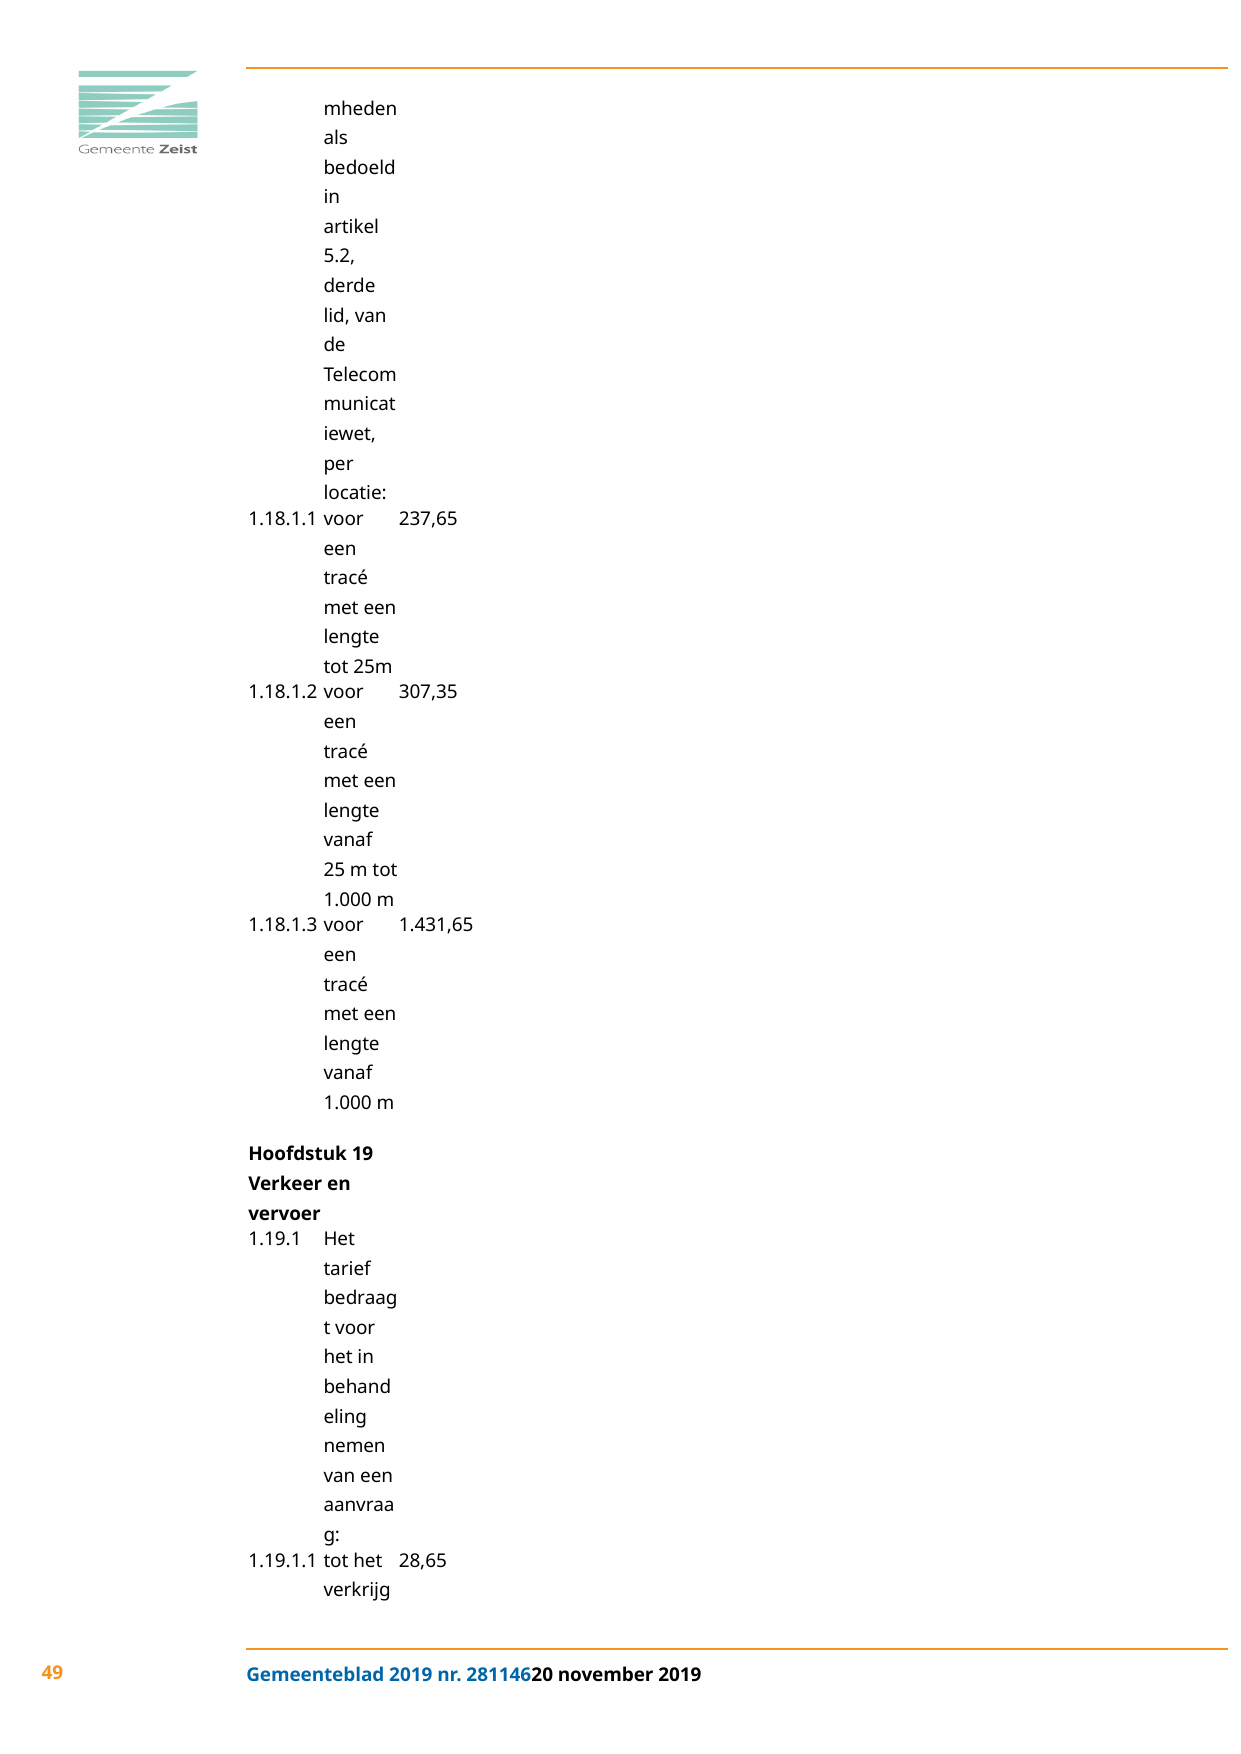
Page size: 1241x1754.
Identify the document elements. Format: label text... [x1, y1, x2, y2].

table_cell 237,65 [399, 505, 474, 679]
table_cell [248, 1115, 323, 1141]
picture [41, 47, 231, 172]
table_cell voor een tracé met een lengte vanaf 1.000 m [323, 912, 398, 1115]
table_cell [323, 1115, 398, 1141]
table_cell [399, 95, 474, 505]
table_cell 307,35 [399, 679, 474, 912]
table_cell voor een tracé met een lengte vanaf 25 m tot 1.000 m [323, 679, 398, 912]
table_cell mheden als bedoeld in artikel 5.2, derde lid, van de Telecommunicatiewet, per locatie: [323, 95, 398, 505]
table_cell 1.19.1 [248, 1225, 323, 1547]
table_cell 1.18.1.1 [248, 505, 323, 679]
table_cell 1.18.1.2 [248, 679, 323, 912]
table_cell [399, 1115, 474, 1141]
table_cell 1.431,65 [399, 912, 474, 1115]
table_cell tot het verkrijg [323, 1547, 398, 1602]
table_cell Hoofdstuk 19 Verkeer en vervoer [248, 1141, 398, 1225]
table_cell Het tarief bedraagt voor het in behandeling nemen van een aanvraag: [323, 1225, 398, 1547]
table_cell [399, 1225, 474, 1547]
table_cell 1.18.1.3 [248, 912, 323, 1115]
table_cell voor een tracé met een lengte tot 25m [323, 505, 398, 679]
table_cell [399, 1141, 474, 1225]
table_cell 1.19.1.1 [248, 1547, 323, 1602]
table_cell 28,65 [399, 1547, 474, 1602]
table_cell [248, 95, 323, 505]
